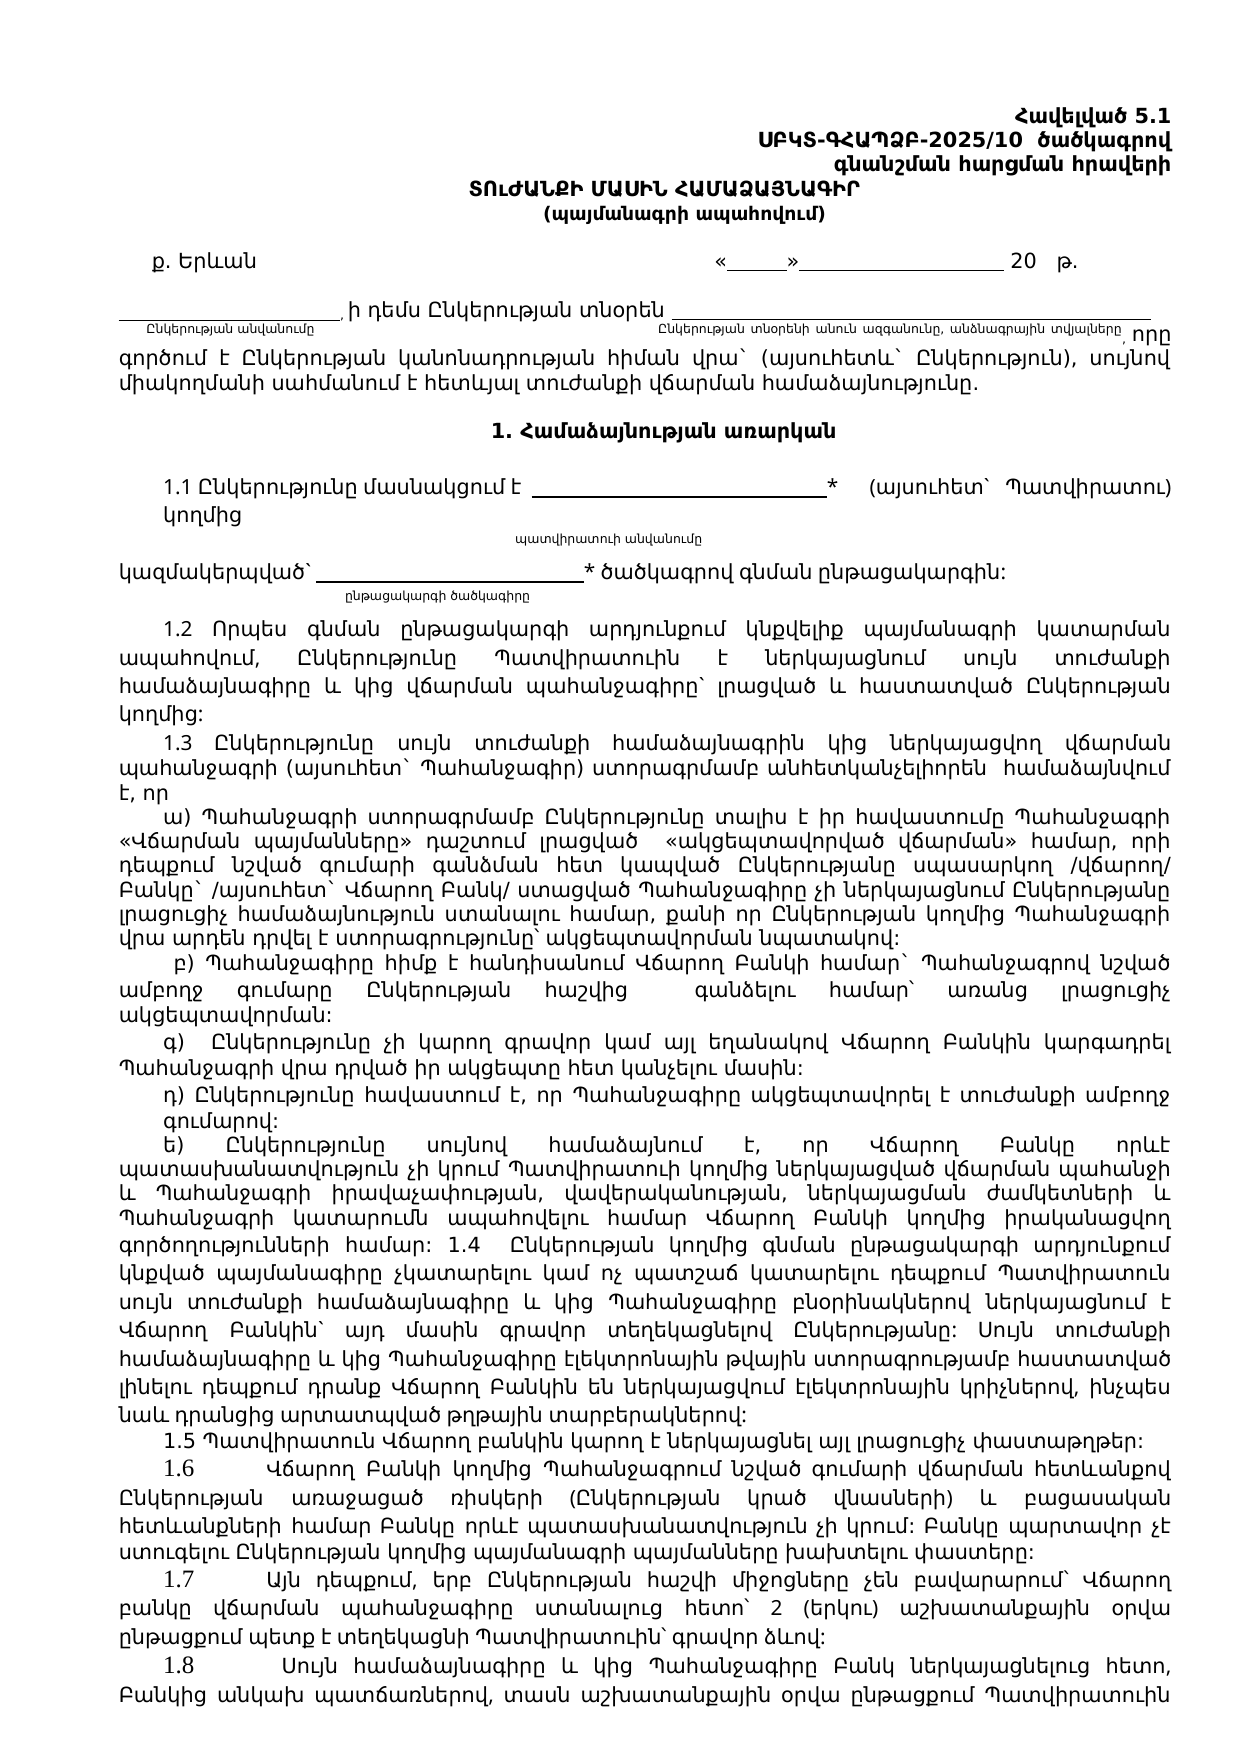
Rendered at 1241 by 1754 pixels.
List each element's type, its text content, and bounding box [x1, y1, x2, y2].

text 1.1 Ընկերությունը մասնակցում է * (այսուհետ` Պատվիրատու) կողմից [163, 472, 1171, 529]
text ա) Պահանջագրի ստորագրմամբ Ընկերությունը տալիս է իր հավաստումը Պահանջագրի «Վճարման պայմանները» դաշտում լրացված «ակցեպտավորված վճարման» համար, որի դեպքում նշված գումարի գանձման հետ կապված Ընկերությանը սպասարկող /վճարող/ Բանկը` /այսուհետ` Վճարող Բանկ/ ստացված Պահանջագիրը չի ներկայացնում Ընկերությանը լրացուցիչ համաձայնություն ստանալու համար, քանի որ Ընկերության կողմից Պահանջագրի վրա արդեն դրվել է ստորագրությունը՝ ակցեպտավորման նպատակով: [118, 805, 1171, 951]
text 1. Համաձայնության առարկան [156, 419, 1171, 443]
text գնանշման հարցման հրավերի [118, 152, 1171, 177]
text 1.2 Որպես գնման ընթացակարգի արդյունքում կնքվելիք պայմանագրի կատարման ապահովում, Ընկերությունը Պատվիրատուին է ներկայացնում սույն տուժանքի համաձայնագիրը և կից վճարման պահանջագիրը` լրացված և հաստատված Ընկերության կողմից: [118, 614, 1171, 728]
text , ի դեմս Ընկերության տնօրեն [118, 298, 1171, 322]
text ՍԲԿՏ-ԳՀԱՊՁԲ-2025/10 ծածկագրով [118, 128, 1171, 152]
text (պայմանագրի ապահովում) [118, 201, 1171, 225]
text Ընկերության անվանումը Ընկերության տնօրենի անուն ազգանունը, անձնագրային տվյալները, որը գործում է Ընկերության կանոնադրության հիման վրա` (այսուհետև` Ընկերություն), սույնով միակողմանի սահմանում է հետևյալ տուժանքի վճարման համաձայնությունը. [118, 322, 1171, 395]
text գ) Ընկերությունը չի կարող գրավոր կամ այլ եղանակով Վճարող Բանկին կարգադրել Պահանջագրի վրա դրված իր ակցեպտը հետ կանչելու մասին: [118, 1027, 1171, 1080]
text ե) Ընկերությունը սույնով համաձայնում է, որ Վճարող Բանկը որևէ պատասխանատվություն չի կրում Պատվիրատուի կողմից ներկայացված վճարման պահանջի և Պահանջագրի իրավաչափության, վավերականության, ներկայացման ժամկետների և Պահանջագրի կատարումն ապահովելու համար Վճարող Բանկի կողմից իրականացվող գործողությունների համար: 1.4 Ընկերության կողմից գնման ընթացակարգի արդյունքում կնքված պայմանագիրը չկատարելու կամ ոչ պատշաճ կատարելու դեպքում Պատվիրատուն սույն տուժանքի համաձայնագիրը և կից Պահանջագիրը բնօրինակներով ներկայացնում է Վճարող Բանկին` այդ մասին գրավոր տեղեկացնելով Ընկերությանը: Սույն տուժանքի համաձայնագիրը և կից Պահանջագիրը էլեկտրոնային թվային ստորագրությամբ հաստատված լինելու դեպքում դրանք Վճարող Բանկին են ներկայացվում էլեկտրոնային կրիչներով, ինչպես նաև դրանցից արտատպված թղթային տարբերակներով: [118, 1133, 1171, 1429]
text 1.3 Ընկերությունը սույն տուժանքի համաձայնագրին կից ներկայացվող վճարման պահանջագրի (այսուհետ` Պահանջագիր) ստորագրմամբ անհետկանչելիորեն համաձայնվում է, որ [118, 728, 1171, 805]
text պատվիրատուի անվանումը [163, 529, 1171, 557]
text ընթացակարգի ծածկագիրը [163, 586, 1171, 614]
list Վճարող Բանկի կողմից Պահանջագրում նշված գումարի վճարման հետևանքով Ընկերության առաջացած ռիսկերի (Ընկերության կրած վնասների) և բացասական հետևանքների համար Բանկը որևէ պատասխանատվություն չի կրում: Բանկը պարտավոր չէ ստուգելու Ընկերության կողմից պայմանագրի պայմանները խախտելու փաստերը: [118, 1453, 1171, 1564]
list Այն դեպքում, երբ Ընկերության հաշվի միջոցները չեն բավարարում՝ Վճարող բանկը վճարման պահանջագիրը ստանալուց հետո՝ 2 (երկու) աշխատանքային օրվա ընթացքում պետք է տեղեկացնի Պատվիրատուին՝ գրավոր ձևով: [118, 1564, 1171, 1650]
list Սույն համաձայնագիրը և կից Պահանջագիրը Բանկ ներկայացնելուց հետո, Բանկից անկախ պատճառներով, տասն աշխատանքային օրվա ընթացքում Պատվիրատուին [118, 1650, 1171, 1708]
text ք. Երևան « » 20 թ. [118, 249, 1171, 274]
text բ) Պահանջագիրը հիմք է հանդիսանում Վճարող Բանկի համար` Պահանջագրով նշված ամբողջ գումարը Ընկերության հաշվից գանձելու համար՝ առանց լրացուցիչ ակցեպտավորման: [118, 951, 1171, 1027]
text 1.5 Պատվիրատուն Վճարող բանկին կարող է ներկայացնել այլ լրացուցիչ փաստաթղթեր: [163, 1429, 1171, 1453]
text Հավելված 5.1 [118, 104, 1171, 128]
text կազմակերպված` * ծածկագրով գնման ընթացակարգին: [118, 557, 1171, 586]
text ՏՈւԺԱՆՔԻ ՄԱՍԻՆ ՀԱՄԱՁԱՅՆԱԳԻՐ [118, 177, 1171, 201]
text դ) Ընկերությունը հավաստում է, որ Պահանջագիրը ակցեպտավորել է տուժանքի ամբողջ գումարով: [163, 1080, 1171, 1133]
